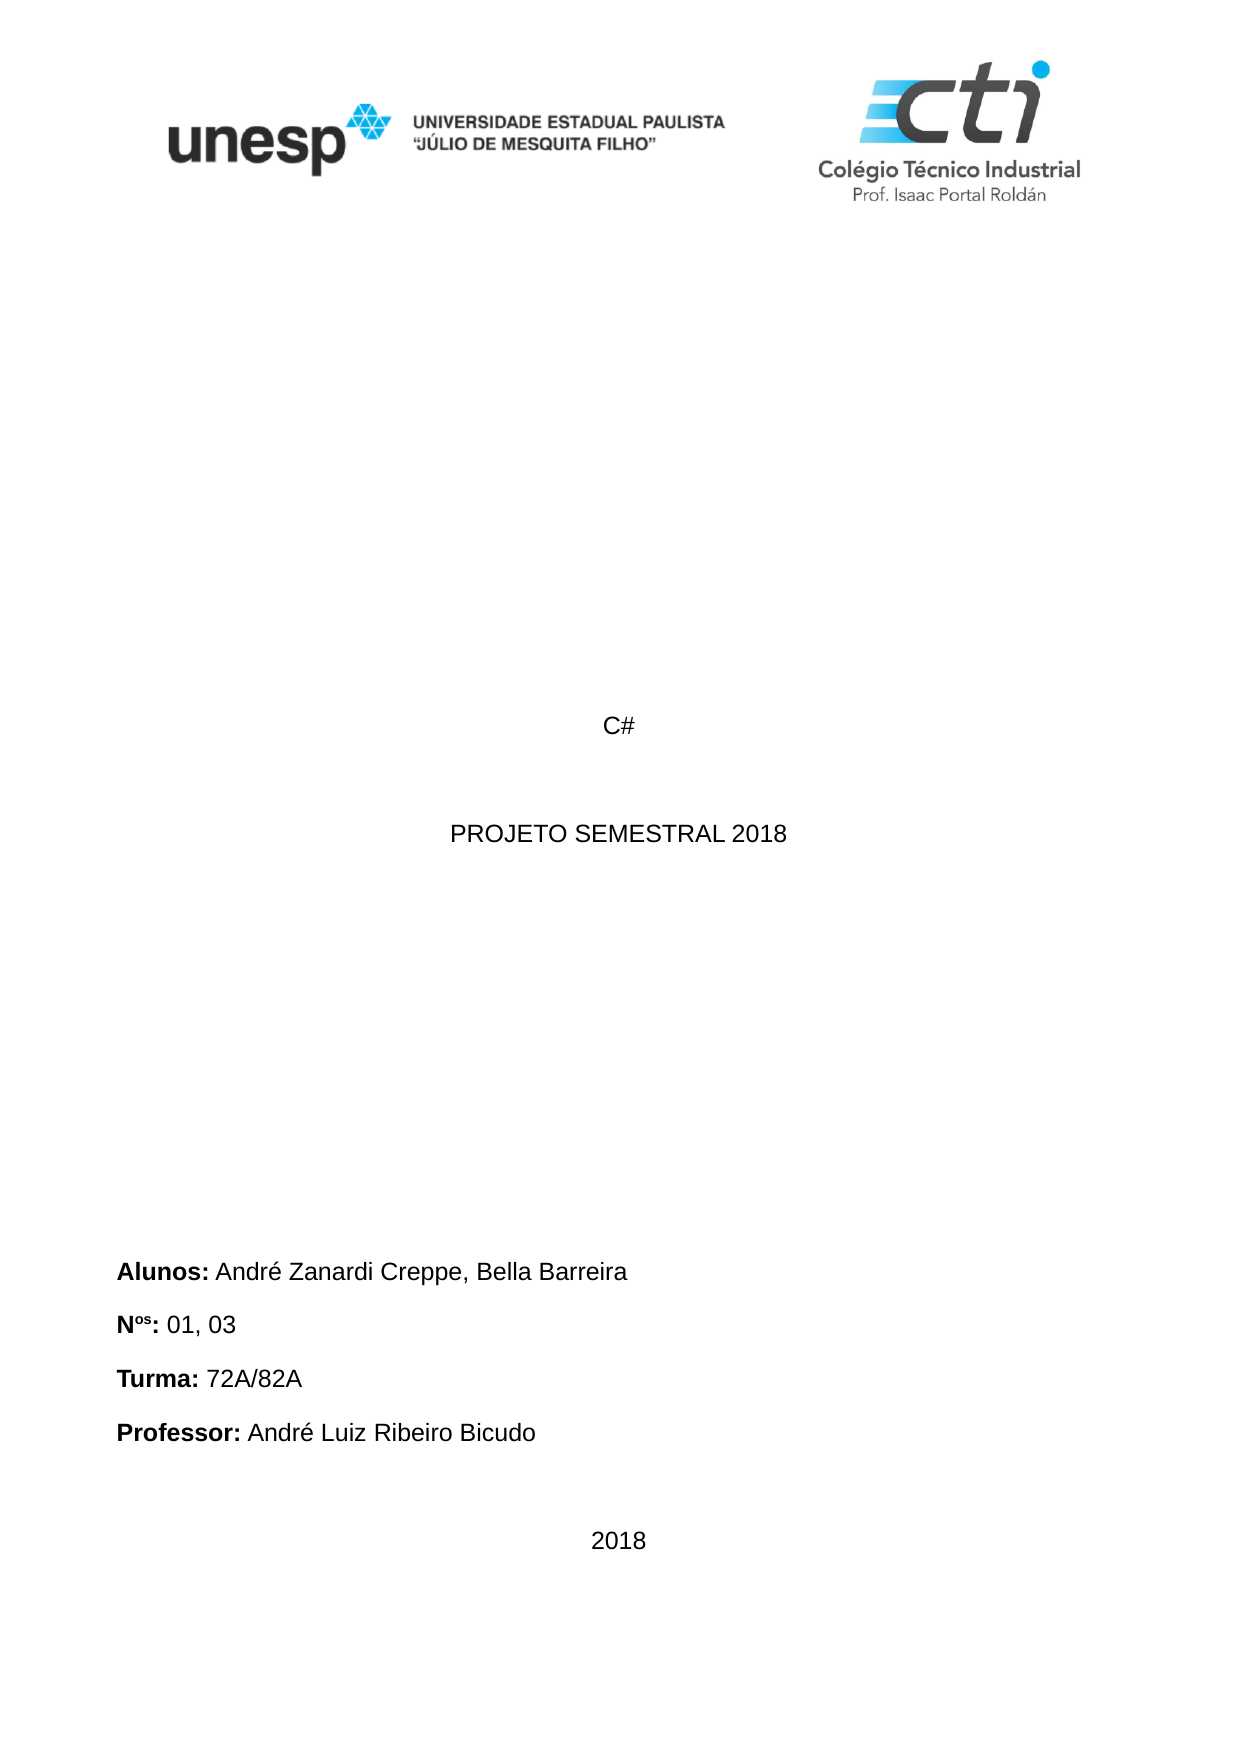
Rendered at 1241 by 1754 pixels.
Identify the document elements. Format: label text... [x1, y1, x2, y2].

text Alunos: André Zanardi Creppe, Bella Barreira [116, 1257, 1121, 1285]
text Turma: 72A/82A [116, 1364, 1121, 1393]
picture [75, 37, 1163, 244]
text 2018 [116, 1526, 1121, 1555]
text PROJETO SEMESTRAL 2018 [116, 819, 1121, 848]
text Professor: André Luiz Ribeiro Bicudo [116, 1418, 1121, 1447]
text C# [116, 711, 1121, 740]
text Nos: 01, 03 [116, 1311, 1121, 1339]
